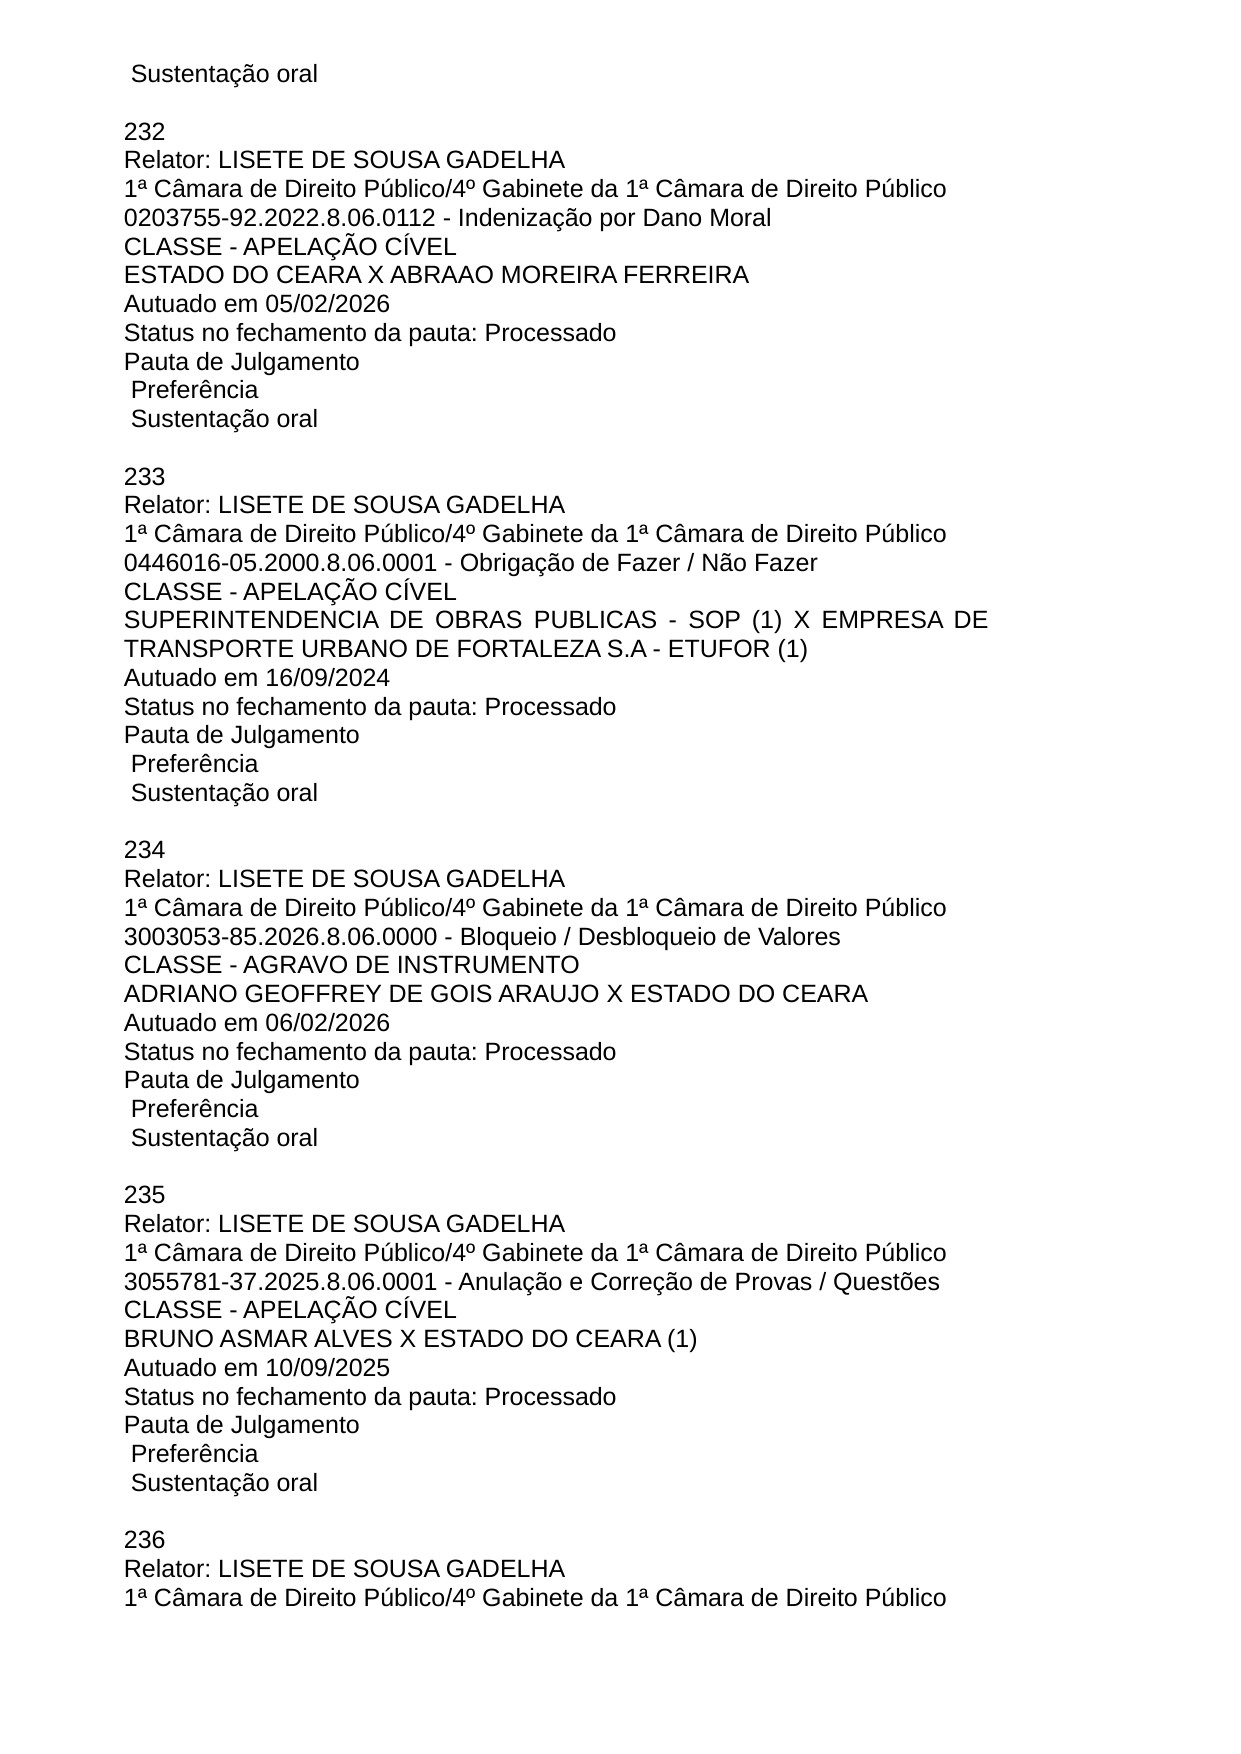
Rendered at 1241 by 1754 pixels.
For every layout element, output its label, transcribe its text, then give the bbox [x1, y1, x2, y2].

text ESTADO DO CEARA X ABRAAO MOREIRA FERREIRA [124, 260, 989, 289]
text Pauta de Julgamento [124, 720, 989, 749]
text 235 [124, 1180, 989, 1209]
text Relator: LISETE DE SOUSA GADELHA [124, 145, 989, 174]
text 3055781-37.2025.8.06.0001 - Anulação e Correção de Provas / Questões [124, 1267, 989, 1295]
text 3003053-85.2026.8.06.0000 - Bloqueio / Desbloqueio de Valores [124, 922, 989, 950]
text 1ª Câmara de Direito Público/4º Gabinete da 1ª Câmara de Direito Público [124, 519, 989, 548]
text 0446016-05.2000.8.06.0001 - Obrigação de Fazer / Não Fazer [124, 548, 989, 577]
text Sustentação oral [124, 404, 989, 433]
text 232 [124, 117, 989, 145]
text Relator: LISETE DE SOUSA GADELHA [124, 864, 989, 893]
text Status no fechamento da pauta: Processado [124, 318, 989, 347]
text Relator: LISETE DE SOUSA GADELHA [124, 1209, 989, 1238]
text Sustentação oral [124, 778, 989, 807]
text Sustentação oral [124, 1123, 989, 1152]
text Preferência [124, 1439, 989, 1468]
text 233 [124, 462, 989, 490]
text Pauta de Julgamento [124, 347, 989, 375]
text CLASSE - APELAÇÃO CÍVEL [124, 232, 989, 260]
text 234 [124, 835, 989, 864]
text Relator: LISETE DE SOUSA GADELHA [124, 490, 989, 519]
text Pauta de Julgamento [124, 1410, 989, 1439]
text Status no fechamento da pauta: Processado [124, 692, 989, 720]
text Autuado em 05/02/2026 [124, 289, 989, 318]
text 1ª Câmara de Direito Público/4º Gabinete da 1ª Câmara de Direito Público [124, 1583, 989, 1612]
text Relator: LISETE DE SOUSA GADELHA [124, 1554, 989, 1583]
text 236 [124, 1525, 989, 1554]
text 0203755-92.2022.8.06.0112 - Indenização por Dano Moral [124, 203, 989, 232]
text 1ª Câmara de Direito Público/4º Gabinete da 1ª Câmara de Direito Público [124, 893, 989, 922]
text Status no fechamento da pauta: Processado [124, 1382, 989, 1410]
text SUPERINTENDENCIA DE OBRAS PUBLICAS - SOP (1) X EMPRESA DE TRANSPORTE URBANO DE FORTALEZA S.A - ETUFOR (1) [124, 605, 989, 663]
text ADRIANO GEOFFREY DE GOIS ARAUJO X ESTADO DO CEARA [124, 979, 989, 1008]
text Preferência [124, 1094, 989, 1123]
text CLASSE - APELAÇÃO CÍVEL [124, 577, 989, 605]
text CLASSE - APELAÇÃO CÍVEL [124, 1295, 989, 1324]
text Sustentação oral [124, 59, 989, 88]
text Autuado em 10/09/2025 [124, 1353, 989, 1382]
text Preferência [124, 375, 989, 404]
text Preferência [124, 749, 989, 778]
text Status no fechamento da pauta: Processado [124, 1037, 989, 1065]
text Autuado em 06/02/2026 [124, 1008, 989, 1037]
text 1ª Câmara de Direito Público/4º Gabinete da 1ª Câmara de Direito Público [124, 174, 989, 203]
text CLASSE - AGRAVO DE INSTRUMENTO [124, 950, 989, 979]
text BRUNO ASMAR ALVES X ESTADO DO CEARA (1) [124, 1324, 989, 1353]
text Sustentação oral [124, 1468, 989, 1497]
text Autuado em 16/09/2024 [124, 663, 989, 692]
text Pauta de Julgamento [124, 1065, 989, 1094]
text 1ª Câmara de Direito Público/4º Gabinete da 1ª Câmara de Direito Público [124, 1238, 989, 1267]
